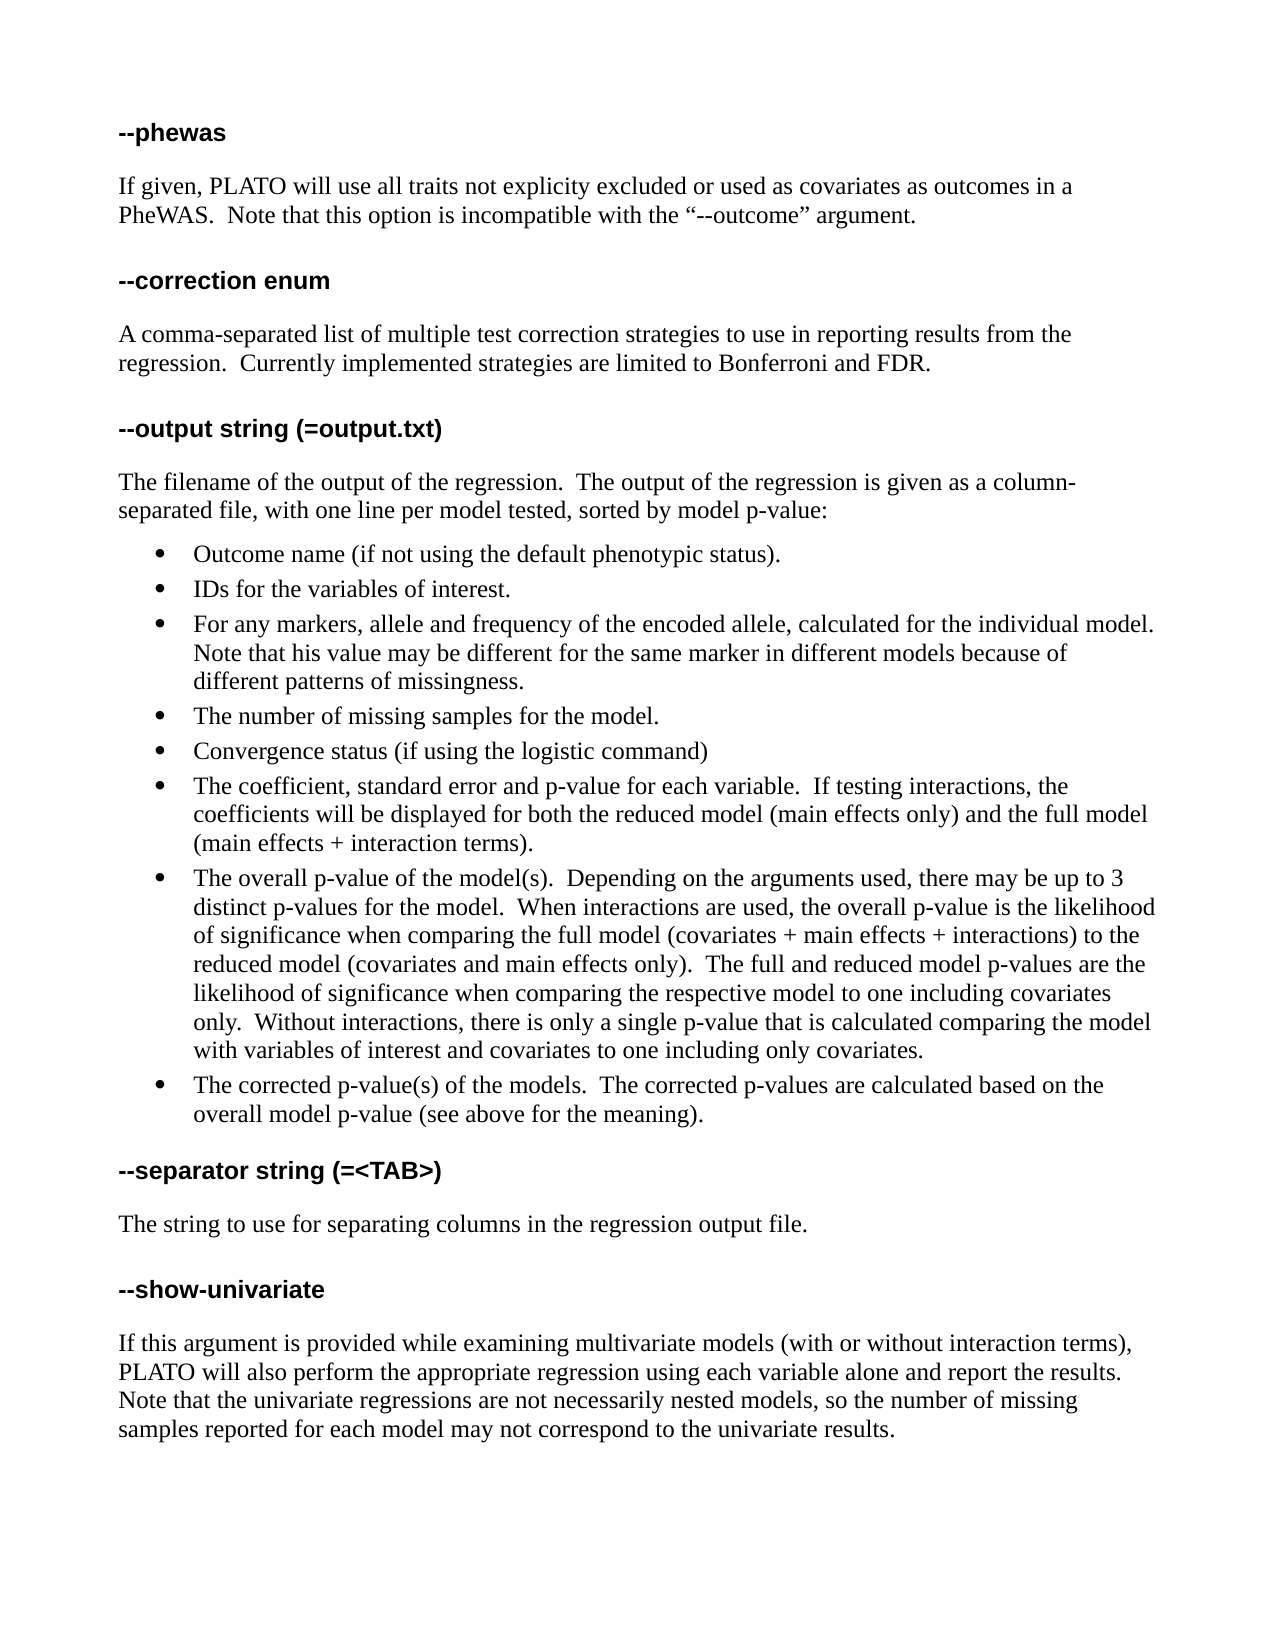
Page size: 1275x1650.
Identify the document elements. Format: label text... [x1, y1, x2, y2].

subtitle --show-univariate [118, 1275, 1157, 1303]
text The string to use for separating columns in the regression output file. [118, 1209, 1157, 1238]
list The number of missing samples for the model. [156, 701, 1157, 730]
list Convergence status (if using the logistic command) [156, 736, 1157, 765]
list IDs for the variables of interest. [156, 574, 1157, 603]
list The corrected p-value(s) of the models. The corrected p-values are calculated based on the overall model p-value (see above for the meaning). [156, 1070, 1157, 1128]
text The filename of the output of the regression. The output of the regression is given as a column-separated file, with one line per model tested, sorted by model p-value: [118, 467, 1157, 524]
list Outcome name (if not using the default phenotypic status). [156, 539, 1157, 568]
subtitle --phewas [118, 118, 1157, 147]
text If given, PLATO will use all traits not explicity excluded or used as covariates as outcomes in a PheWAS. Note that this option is incompatible with the “--outcome” argument. [118, 171, 1157, 229]
text A comma-separated list of multiple test correction strategies to use in reporting results from the regression. Currently implemented strategies are limited to Bonferroni and FDR. [118, 319, 1157, 377]
subtitle --separator string (=<TAB>) [118, 1156, 1157, 1184]
subtitle --output string (=output.txt) [118, 413, 1157, 442]
list For any markers, allele and frequency of the encoded allele, calculated for the individual model. Note that his value may be different for the same marker in different models because of different patterns of missingness. [156, 609, 1157, 695]
list The coefficient, standard error and p-value for each variable. If testing interactions, the coefficients will be displayed for both the reduced model (main effects only) and the full model (main effects + interaction terms). [156, 771, 1157, 857]
subtitle --correction enum [118, 266, 1157, 294]
text If this argument is provided while examining multivariate models (with or without interaction terms), PLATO will also perform the appropriate regression using each variable alone and report the results. Note that the univariate regressions are not necessarily nested models, so the number of missing samples reported for each model may not correspond to the univariate results. [118, 1328, 1157, 1443]
list The overall p-value of the model(s). Depending on the arguments used, there may be up to 3 distinct p-values for the model. When interactions are used, the overall p-value is the likelihood of significance when comparing the full model (covariates + main effects + interactions) to the reduced model (covariates and main effects only). The full and reduced model p-values are the likelihood of significance when comparing the respective model to one including covariates only. Without interactions, there is only a single p-value that is calculated comparing the model with variables of interest and covariates to one including only covariates. [156, 863, 1157, 1064]
